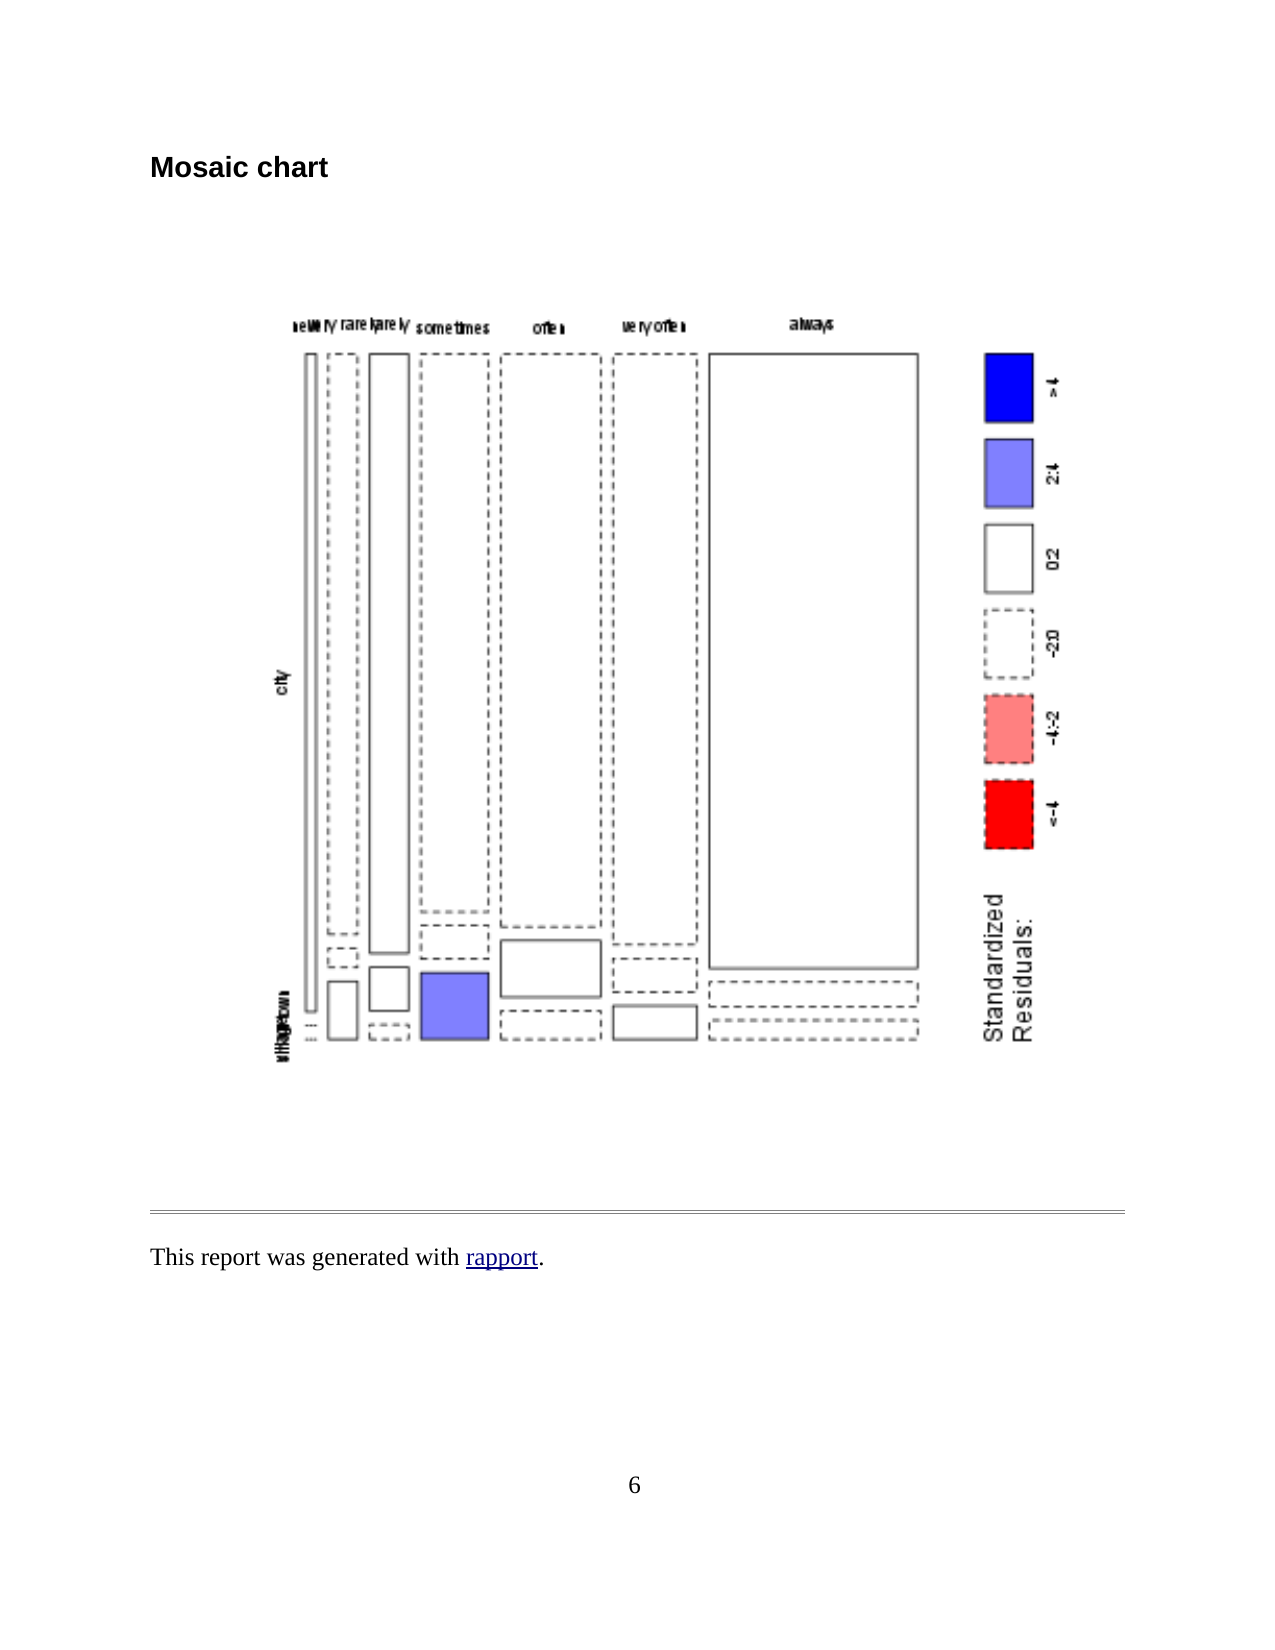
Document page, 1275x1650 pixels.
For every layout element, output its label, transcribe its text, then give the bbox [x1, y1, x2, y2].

subtitle Mosaic chart [150, 150, 1125, 183]
picture [150, 196, 1150, 1196]
text This report was generated with rapport. [150, 1242, 1125, 1271]
